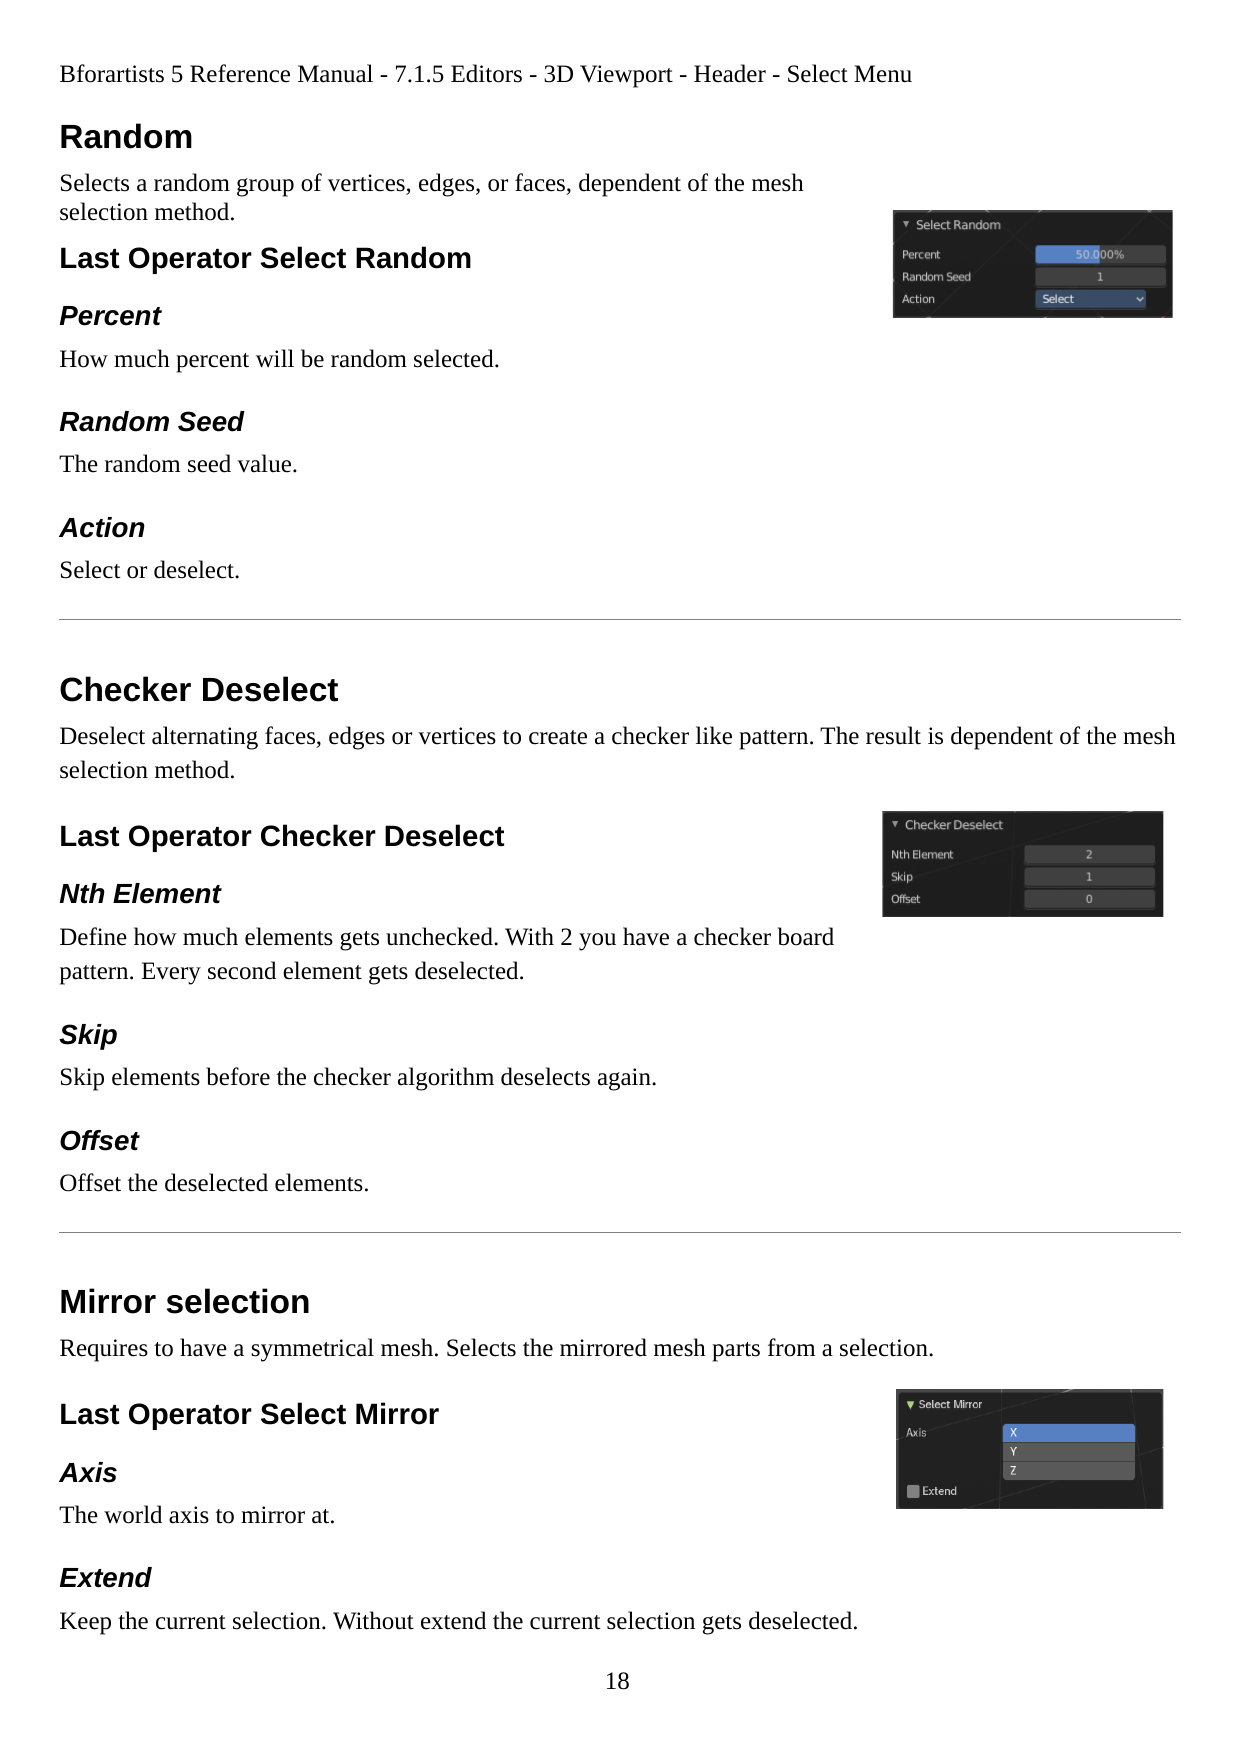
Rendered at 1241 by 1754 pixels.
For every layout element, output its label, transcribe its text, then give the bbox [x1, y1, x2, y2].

subtitle Axis [59, 1456, 896, 1488]
text Offset the deselected elements. [59, 1168, 1181, 1197]
text How much percent will be random selected. [59, 344, 1181, 372]
subtitle Offset [59, 1124, 1181, 1156]
text Keep the current selection. Without extend the current selection gets deselected. [59, 1606, 1181, 1635]
subtitle Skip [59, 1018, 1181, 1050]
subtitle Nth Element [59, 878, 882, 909]
subtitle Last Operator Select Random [59, 241, 892, 274]
subtitle Checker Deselect [59, 669, 1181, 708]
subtitle Last Operator Select Mirror [59, 1397, 896, 1431]
subtitle Last Operator Checker Deselect [59, 819, 882, 853]
subtitle Percent [59, 299, 1181, 331]
subtitle Mirror selection [59, 1282, 1181, 1321]
text Selects a random group of vertices, edges, or faces, dependent of the mesh selection method. [59, 168, 1181, 226]
subtitle [1164, 1456, 1181, 1488]
subtitle Action [59, 511, 1181, 543]
picture [882, 811, 1164, 917]
text Define how much elements gets unchecked. With 2 you have a checker board pattern. Every second element gets deselected. [59, 922, 1181, 985]
subtitle [1164, 878, 1181, 909]
text Skip elements before the checker algorithm deselects again. [59, 1062, 1181, 1091]
picture [896, 1389, 1164, 1509]
subtitle Random [59, 117, 1181, 156]
text Requires to have a symmetrical mesh. Selects the mirrored mesh parts from a selection. [59, 1333, 1181, 1362]
subtitle Extend [59, 1562, 1181, 1594]
subtitle [1164, 1397, 1181, 1431]
subtitle Random Seed [59, 405, 1181, 437]
text The random seed value. [59, 449, 1181, 478]
text Deselect alternating faces, edges or vertices to create a checker like pattern. The result is dependent of the mesh selection method. [59, 721, 1181, 784]
picture [892, 210, 1173, 318]
text Select or deselect. [59, 556, 1181, 584]
text The world axis to mirror at. [59, 1500, 1181, 1529]
